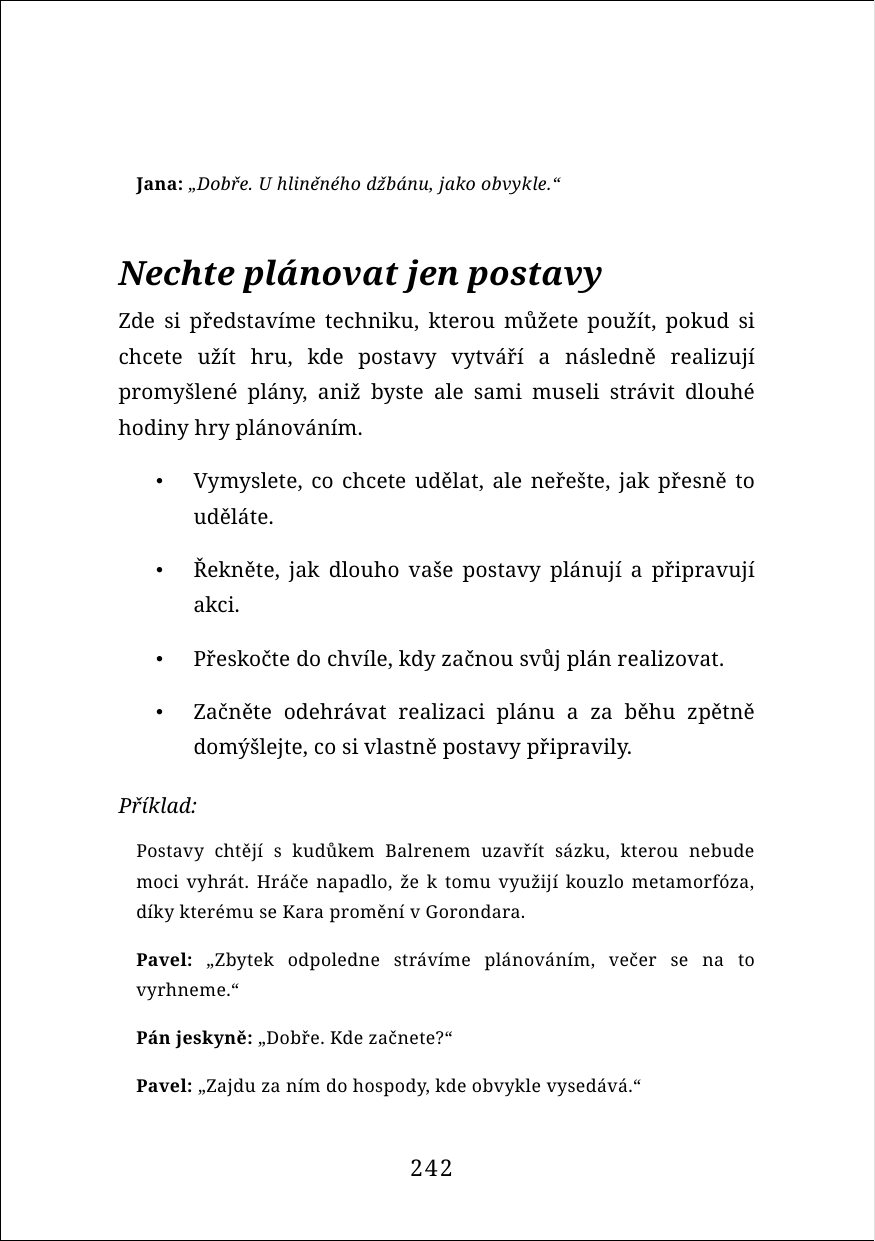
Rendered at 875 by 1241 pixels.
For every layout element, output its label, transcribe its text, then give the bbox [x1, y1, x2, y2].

list Začněte odehrávat realizaci plánu a za běhu zpětně domýšlejte, co si vlastně postavy připravily. [156, 697, 756, 761]
text Pavel: „Zbytek odpoledne strávíme plánováním, večer se na to vyrhneme.“ [136, 947, 756, 1002]
list Řekněte, jak dlouho vaše postavy plánují a připravují akci. [156, 555, 756, 619]
text Pavel: „Zajdu za ním do hospody, kde obvykle vysedává.“ [136, 1073, 756, 1097]
list Přeskočte do chvíle, kdy začnou svůj plán realizovat. [156, 644, 756, 672]
list Vymyslete, co chcete udělat, ale neřešte, jak přesně to uděláte. [156, 466, 756, 530]
text Jana: „Dobře. U hliněného džbánu, jako obvykle.“ [136, 172, 756, 196]
text Pán jeskyně: „Dobře. Kde začnete?“ [136, 1025, 756, 1049]
subtitle Nechte plánovat jen postavy [118, 249, 756, 295]
text Příklad: [118, 792, 756, 820]
text Postavy chtějí s kudůkem Balrenem uzavřít sázku, kterou nebude moci vyhrát. Hráče napadlo, že k tomu využijí kouzlo metamorfóza, díky kterému se Kara promění v Gorondara. [136, 839, 756, 923]
text Zde si představíme techniku, kterou můžete použít, pokud si chcete užít hru, kde postavy vytváří a následně realizují promyšlené plány, aniž byste ale sami museli strávit dlouhé hodiny hry plánováním. [118, 306, 756, 441]
